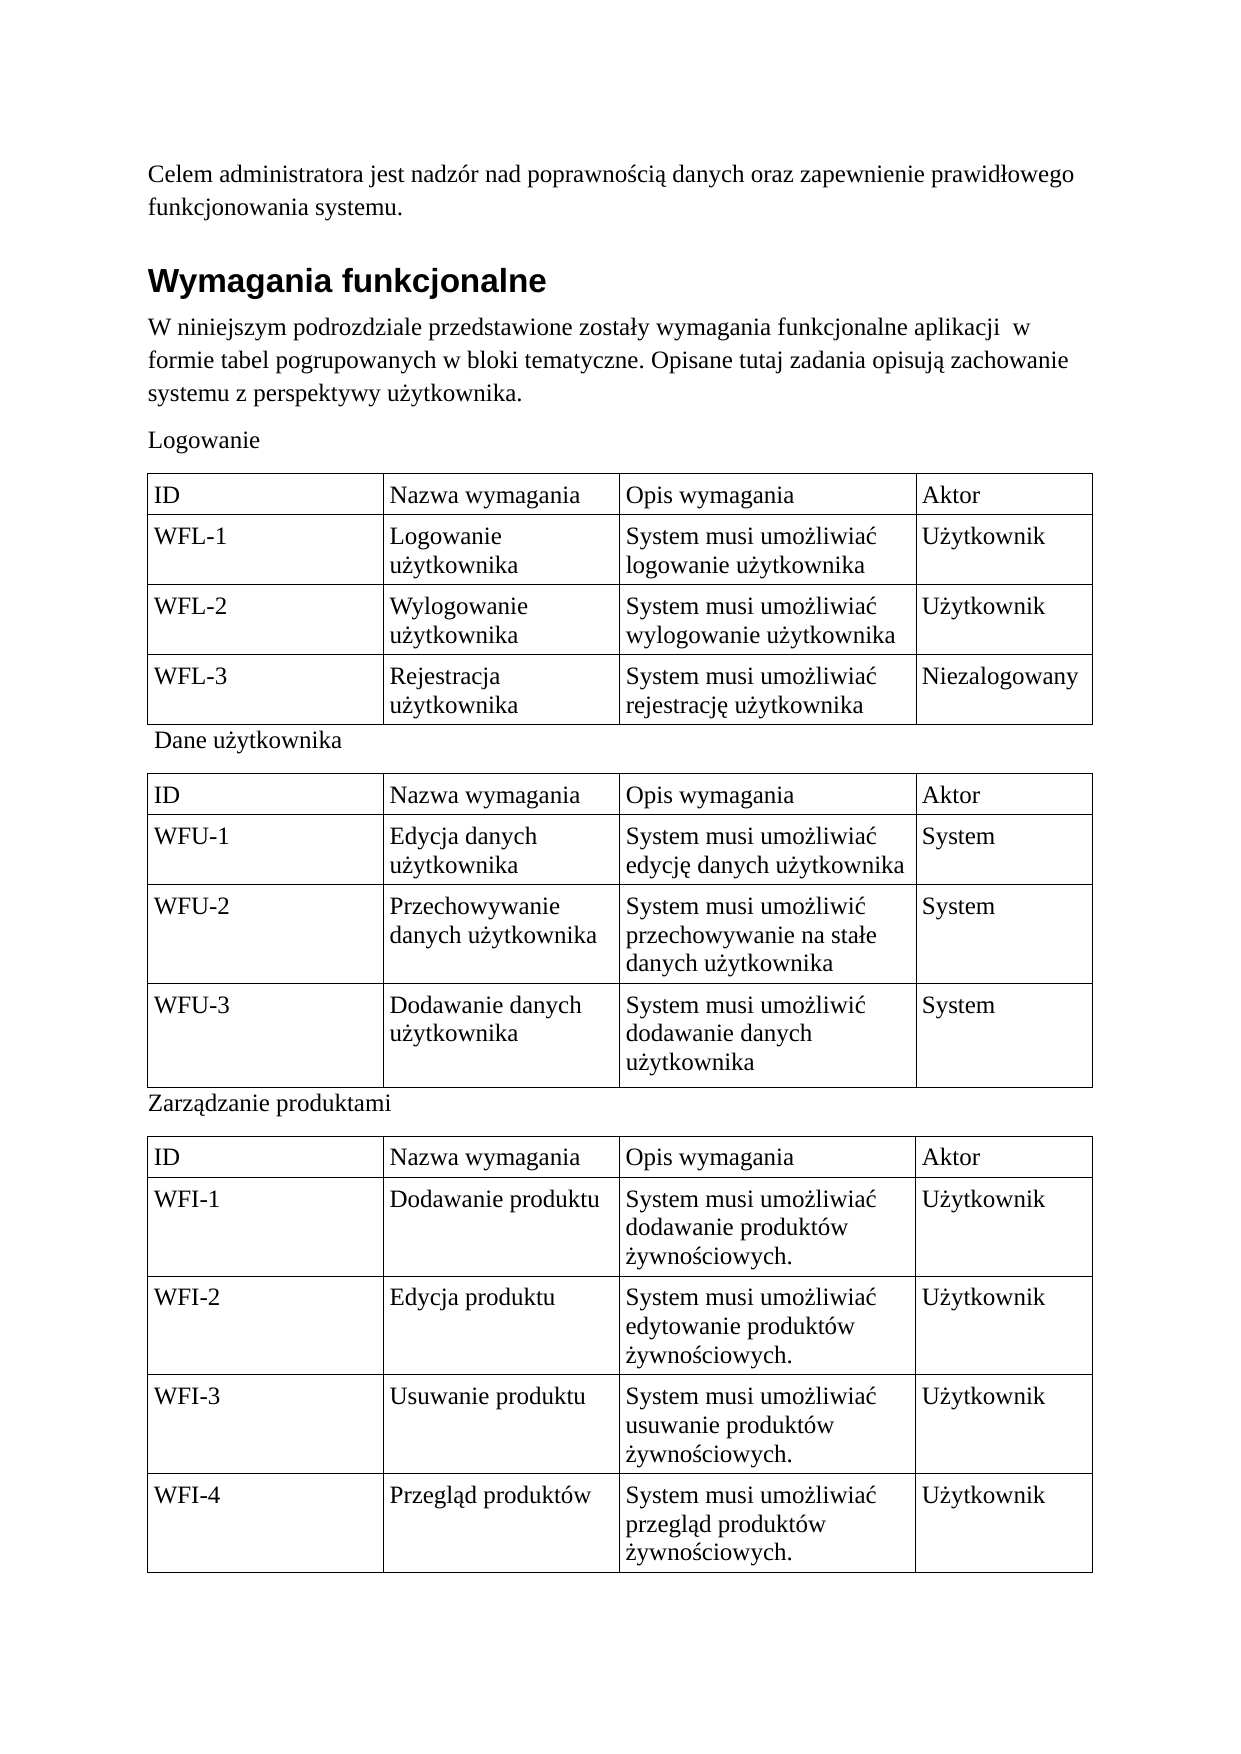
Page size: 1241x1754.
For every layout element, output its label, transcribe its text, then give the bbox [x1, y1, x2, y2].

table_cell System musi umożliwić dodawanie danych użytkownika [620, 984, 916, 1087]
subtitle Wymagania funkcjonalne [148, 261, 1092, 299]
table_cell System musi umożliwiać przegląd produktów żywnościowych. [620, 1474, 915, 1572]
table_cell System musi umożliwiać usuwanie produktów żywnościowych. [620, 1375, 915, 1473]
table_header Aktor [917, 474, 1092, 514]
table_cell Rejestracja użytkownika [384, 655, 619, 724]
table_header Aktor [917, 774, 1092, 814]
table_cell System musi umożliwić przechowywanie na stałe danych użytkownika [620, 885, 916, 983]
table_cell System musi umożliwiać logowanie użytkownika [620, 515, 916, 584]
table_cell WFU-2 [148, 885, 383, 983]
text Dane użytkownika [148, 725, 1092, 754]
table_cell Logowanie użytkownika [384, 515, 619, 584]
table_cell Użytkownik [916, 1178, 1092, 1276]
table_cell WFI-1 [148, 1178, 383, 1276]
table_cell Usuwanie produktu [384, 1375, 619, 1473]
table_cell Przegląd produktów [384, 1474, 619, 1572]
table_cell WFL-2 [148, 585, 383, 654]
table_header Opis wymagania [620, 1137, 915, 1177]
table_cell Dodawanie danych użytkownika [384, 984, 619, 1087]
table_cell WFU-3 [148, 984, 383, 1087]
table_header Nazwa wymagania [384, 774, 619, 814]
text Logowanie [148, 425, 1092, 454]
table_cell WFI-4 [148, 1474, 383, 1572]
table_cell Edycja produktu [384, 1277, 619, 1374]
table_header ID [148, 1137, 383, 1177]
table_cell System [917, 885, 1092, 983]
table_cell Użytkownik [917, 585, 1092, 654]
table_cell WFI-3 [148, 1375, 383, 1473]
table_header Aktor [916, 1137, 1092, 1177]
table_cell WFL-3 [148, 655, 383, 724]
table_cell Użytkownik [916, 1277, 1092, 1374]
table_header Nazwa wymagania [384, 474, 619, 514]
table_cell System musi umożliwiać rejestrację użytkownika [620, 655, 916, 724]
table_header Opis wymagania [620, 774, 916, 814]
table_cell Użytkownik [917, 515, 1092, 584]
table_cell Wylogowanie użytkownika [384, 585, 619, 654]
table_cell WFL-1 [148, 515, 383, 584]
text Zarządzanie produktami [148, 1088, 1092, 1117]
table_cell System musi umożliwiać edycję danych użytkownika [620, 815, 916, 884]
table_cell Użytkownik [916, 1474, 1092, 1572]
table_cell System [917, 984, 1092, 1087]
table_cell Niezalogowany [917, 655, 1092, 724]
text W niniejszym podrozdziale przedstawione zostały wymagania funkcjonalne aplikacji w formie tabel pogrupowanych w bloki tematyczne. Opisane tutaj zadania opisują zachowanie systemu z perspektywy użytkownika. [148, 312, 1092, 407]
table_header ID [148, 774, 383, 814]
table_header ID [148, 474, 383, 514]
table_cell Edycja danych użytkownika [384, 815, 619, 884]
table_cell System [917, 815, 1092, 884]
table_cell Użytkownik [916, 1375, 1092, 1473]
table_cell Dodawanie produktu [384, 1178, 619, 1276]
table_cell WFI-2 [148, 1277, 383, 1374]
table_cell WFU-1 [148, 815, 383, 884]
table_cell System musi umożliwiać dodawanie produktów żywnościowych. [620, 1178, 915, 1276]
table_header Nazwa wymagania [384, 1137, 619, 1177]
table_cell System musi umożliwiać wylogowanie użytkownika [620, 585, 916, 654]
text Celem administratora jest nadzór nad poprawnością danych oraz zapewnienie prawidłowego funkcjonowania systemu. [148, 159, 1092, 221]
table_cell System musi umożliwiać edytowanie produktów żywnościowych. [620, 1277, 915, 1374]
table_header Opis wymagania [620, 474, 916, 514]
table_cell Przechowywanie danych użytkownika [384, 885, 619, 983]
